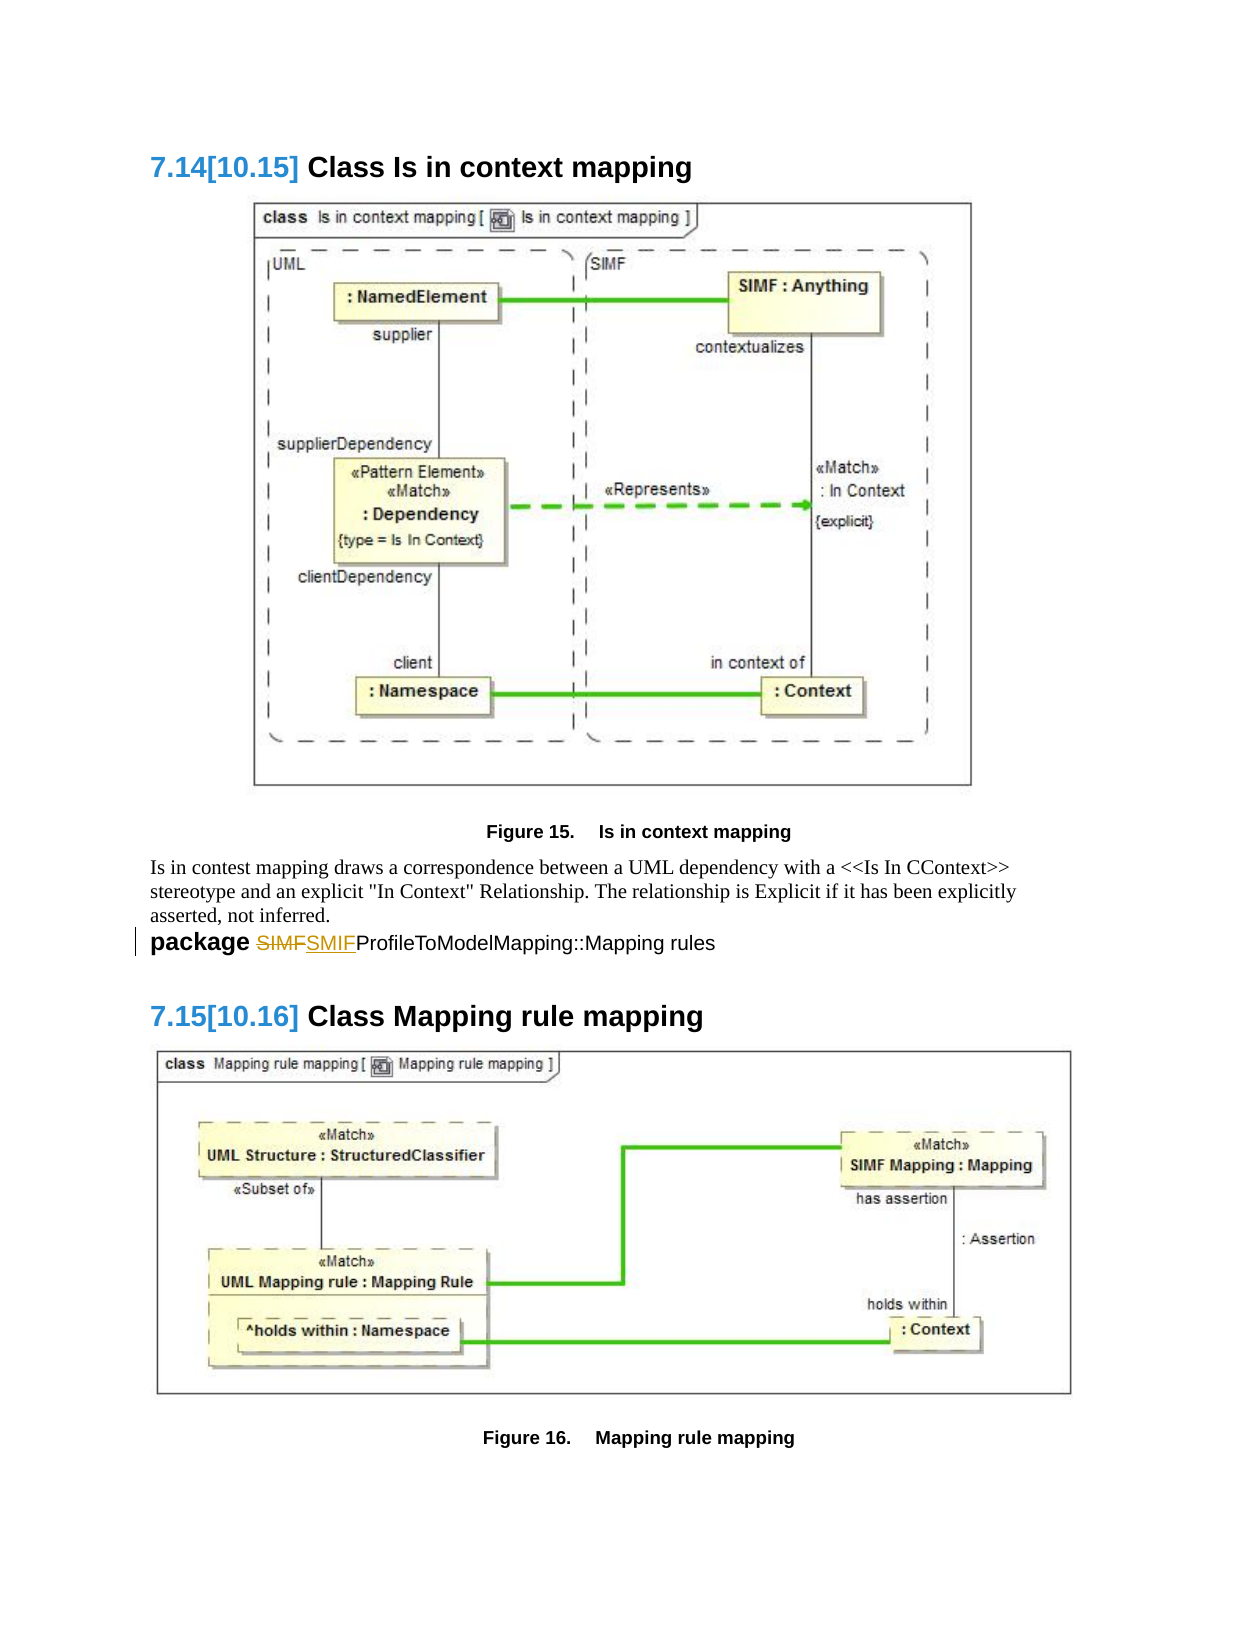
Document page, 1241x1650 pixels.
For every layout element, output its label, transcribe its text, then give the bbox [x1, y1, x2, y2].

subtitle Class Mapping rule mapping [150, 999, 1090, 1033]
list Is in context mapping [187, 821, 1090, 842]
picture [150, 1044, 1091, 1414]
picture [246, 195, 994, 808]
list Mapping rule mapping [187, 1427, 1090, 1448]
text package SMIFProfileToModelMapping::Mapping rules [150, 927, 1090, 956]
text Is in contest mapping draws a correspondence between a UML dependency with a <<Is In CContext>> stereotype and an explicit "In Context" Relationship. The relationship is Explicit if it has been explicitly asserted, not inferred. [150, 854, 1090, 927]
subtitle Class Is in context mapping [150, 150, 1090, 183]
